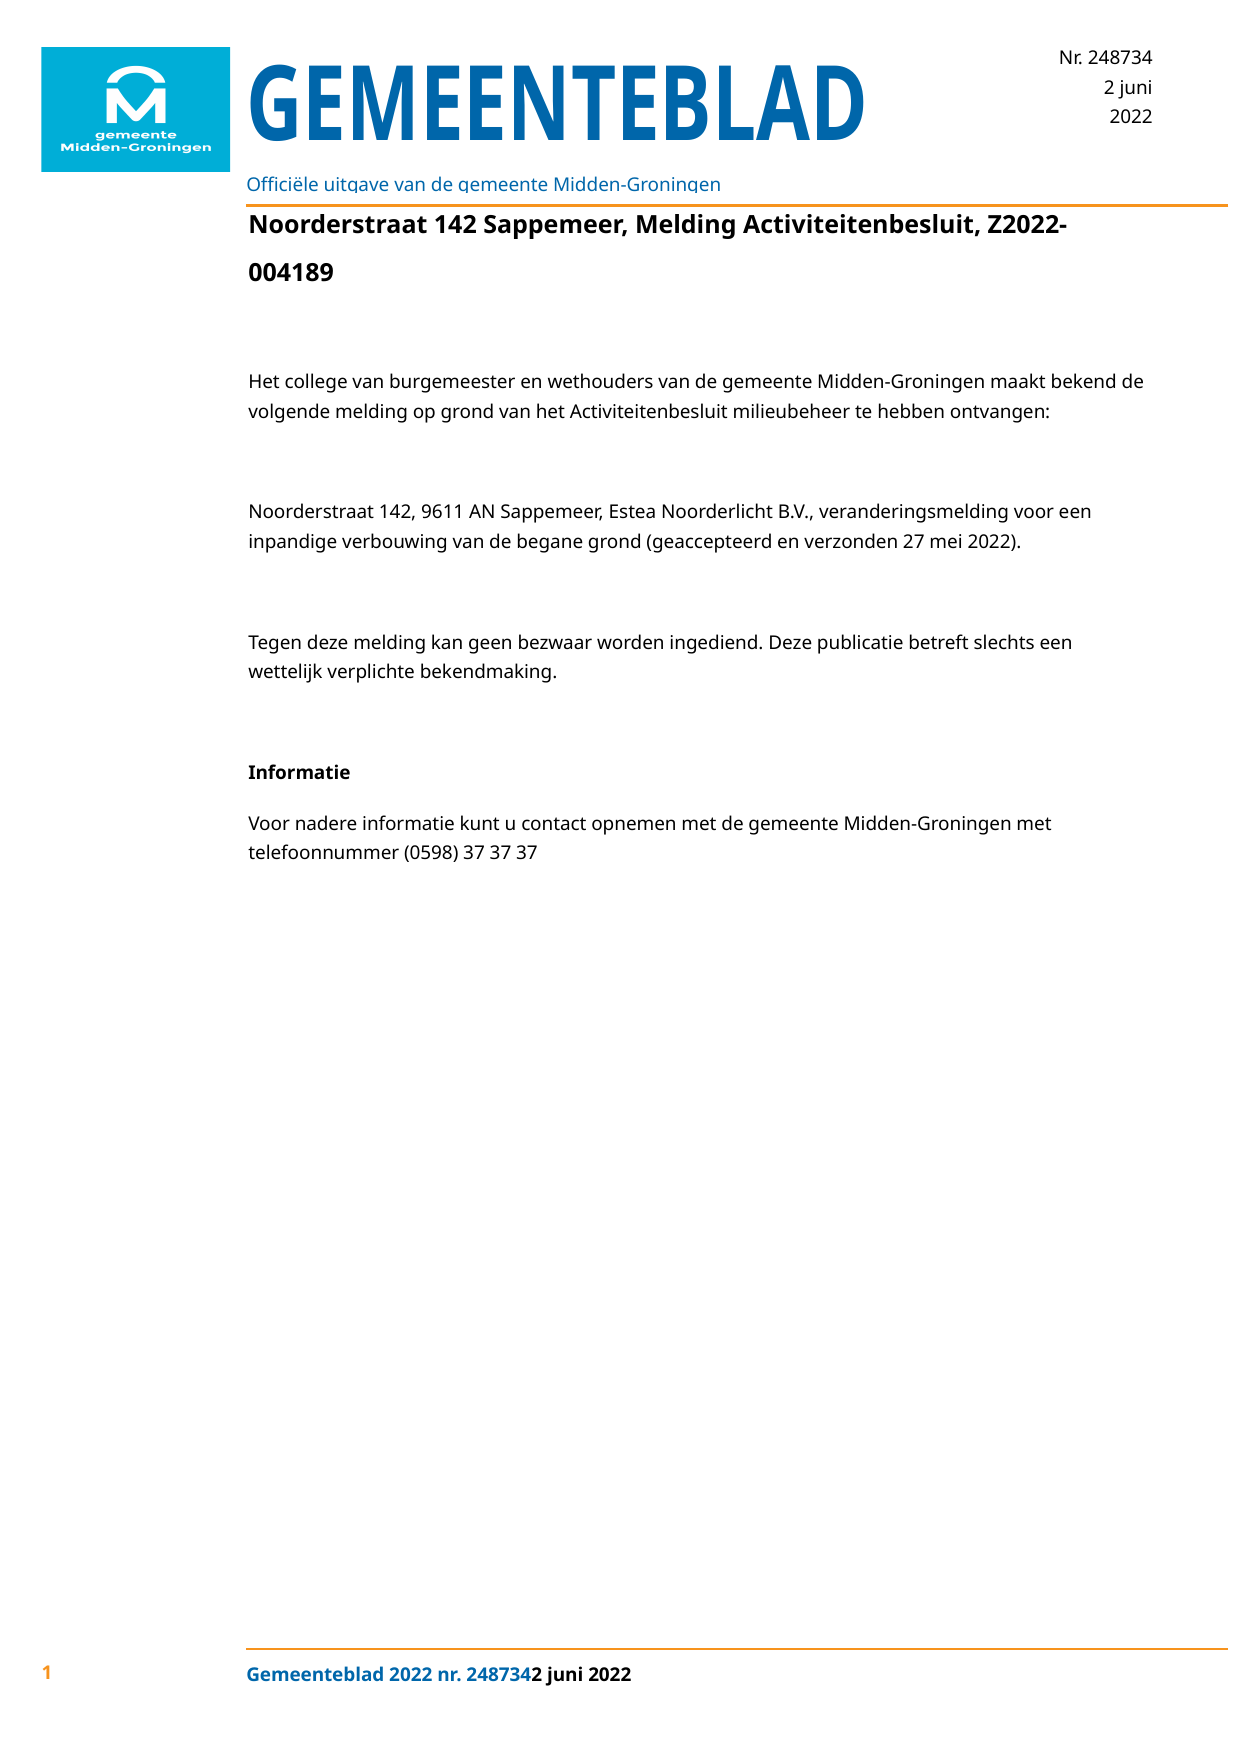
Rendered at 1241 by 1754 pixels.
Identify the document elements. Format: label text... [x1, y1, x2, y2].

picture [107, 89, 165, 122]
text Voor nadere informatie kunt u contact opnemen met de gemeente Midden-Groningen met telefoonnummer (0598) 37 37 37 [248, 810, 1152, 865]
text Noorderstraat 142 Sappemeer, Melding Activiteitenbesluit, Z2022-004189 [248, 207, 1152, 288]
text Het college van burgemeester en wethouders van de gemeente Midden-Groningen maakt bekend de volgende melding op grond van het Activiteitenbesluit milieubeheer te hebben ontvangen: [248, 368, 1152, 424]
text Informatie [248, 759, 1152, 785]
text Noorderstraat 142, 9611 AN Sappemeer, Estea Noorderlicht B.V., veranderingsmelding voor een inpandige verbouwing van de begane grond (geaccepteerd en verzonden 27 mei 2022). [248, 499, 1152, 554]
picture [184, 146, 190, 153]
picture [108, 66, 164, 82]
text Tegen deze melding kan geen bezwaar worden ingediend. Deze publicatie betreft slechts een wettelijk verplichte bekendmaking. [248, 629, 1152, 684]
